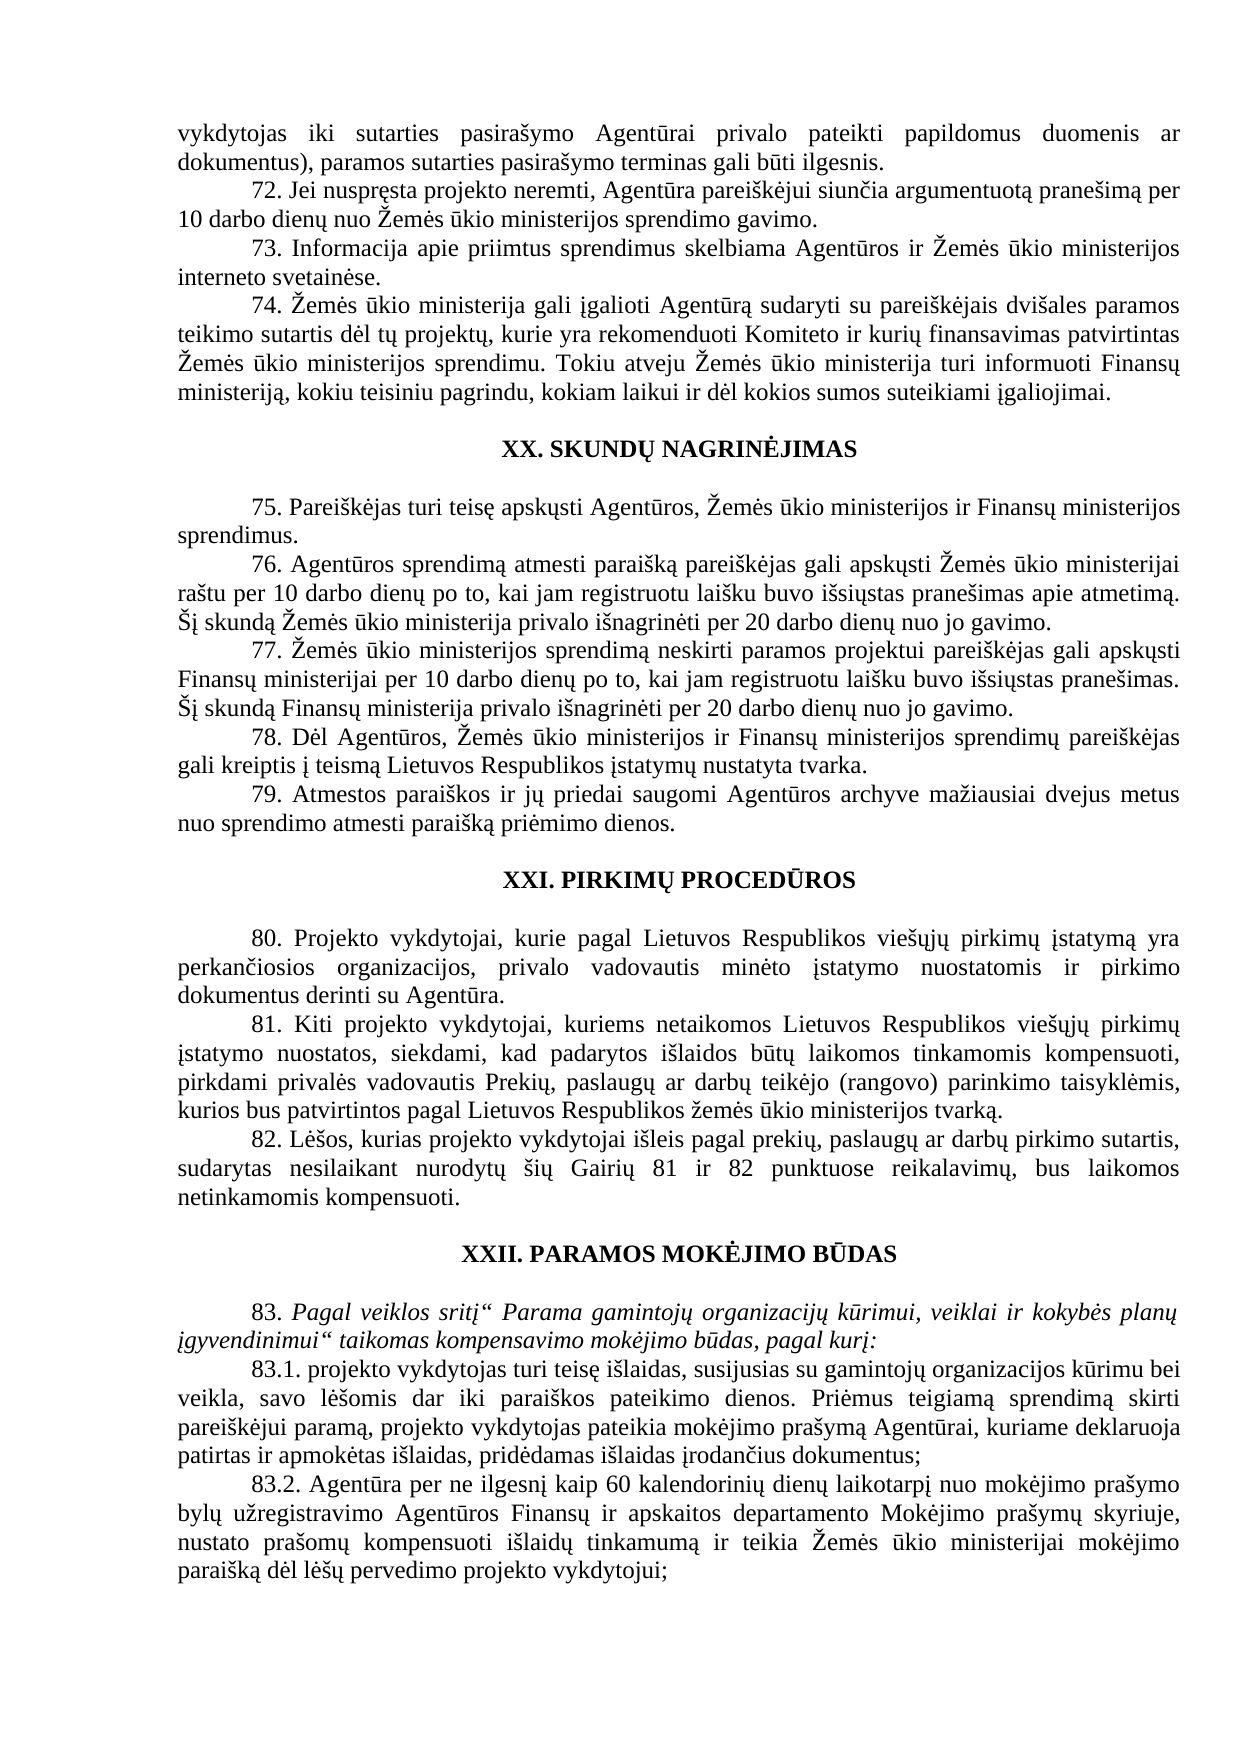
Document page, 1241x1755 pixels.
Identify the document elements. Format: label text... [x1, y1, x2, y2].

text 74. Žemės ūkio ministerija gali įgalioti Agentūrą sudaryti su pareiškėjais dvišales paramos teikimo sutartis dėl tų projektų, kurie yra rekomenduoti Komiteto ir kurių finansavimas patvirtintas Žemės ūkio ministerijos sprendimu. Tokiu atveju Žemės ūkio ministerija turi informuoti Finansų ministeriją, kokiu teisiniu pagrindu, kokiam laikui ir dėl kokios sumos suteikiami įgaliojimai. [177, 291, 1181, 406]
text vykdytojas iki sutarties pasirašymo Agentūrai privalo pateikti papildomus duomenis ar dokumentus), paramos sutarties pasirašymo terminas gali būti ilgesnis. [177, 118, 1181, 176]
text 73. Informacija apie priimtus sprendimus skelbiama Agentūros ir Žemės ūkio ministerijos interneto svetainėse. [177, 233, 1181, 291]
text XX. SKUNDŲ NAGRINĖJIMAS [177, 434, 1181, 463]
text 75. Pareiškėjas turi teisę apskųsti Agentūros, Žemės ūkio ministerijos ir Finansų ministerijos sprendimus. [177, 492, 1181, 549]
text 80. Projekto vykdytojai, kurie pagal Lietuvos Respublikos viešųjų pirkimų įstatymą yra perkančiosios organizacijos, privalo vadovautis minėto įstatymo nuostatomis ir pirkimo dokumentus derinti su Agentūra. [177, 923, 1181, 1009]
text XXI. PIRKIMŲ PROCEDŪROS [177, 866, 1181, 894]
text XXII. PARAMOS MOKĖJIMO BŪDAS [177, 1239, 1181, 1268]
text 72. Jei nuspręsta projekto neremti, Agentūra pareiškėjui siunčia argumentuotą pranešimą per 10 darbo dienų nuo Žemės ūkio ministerijos sprendimo gavimo. [177, 176, 1181, 233]
text 83.1. projekto vykdytojas turi teisę išlaidas, susijusias su gamintojų organizacijos kūrimu bei veikla, savo lėšomis dar iki paraiškos pateikimo dienos. Priėmus teigiamą sprendimą skirti pareiškėjui paramą, projekto vykdytojas pateikia mokėjimo prašymą Agentūrai, kuriame deklaruoja patirtas ir apmokėtas išlaidas, pridėdamas išlaidas įrodančius dokumentus; [177, 1354, 1181, 1469]
text 83. Pagal veiklos sritį“ Parama gamintojų organizacijų kūrimui, veiklai ir kokybės planų įgyvendinimui“ taikomas kompensavimo mokėjimo būdas, pagal kurį: [177, 1297, 1181, 1354]
text 76. Agentūros sprendimą atmesti paraišką pareiškėjas gali apskųsti Žemės ūkio ministerijai raštu per 10 darbo dienų po to, kai jam registruotu laišku buvo išsiųstas pranešimas apie atmetimą. Šį skundą Žemės ūkio ministerija privalo išnagrinėti per 20 darbo dienų nuo jo gavimo. [177, 549, 1181, 636]
text 81. Kiti projekto vykdytojai, kuriems netaikomos Lietuvos Respublikos viešųjų pirkimų įstatymo nuostatos, siekdami, kad padarytos išlaidos būtų laikomos tinkamomis kompensuoti, pirkdami privalės vadovautis Prekių, paslaugų ar darbų teikėjo (rangovo) parinkimo taisyklėmis, kurios bus patvirtintos pagal Lietuvos Respublikos žemės ūkio ministerijos tvarką. [177, 1009, 1181, 1124]
text 79. Atmestos paraiškos ir jų priedai saugomi Agentūros archyve mažiausiai dvejus metus nuo sprendimo atmesti paraišką priėmimo dienos. [177, 779, 1181, 837]
text 83.2. Agentūra per ne ilgesnį kaip 60 kalendorinių dienų laikotarpį nuo mokėjimo prašymo bylų užregistravimo Agentūros Finansų ir apskaitos departamento Mokėjimo prašymų skyriuje, nustato prašomų kompensuoti išlaidų tinkamumą ir teikia Žemės ūkio ministerijai mokėjimo paraišką dėl lėšų pervedimo projekto vykdytojui; [177, 1469, 1181, 1584]
text 78. Dėl Agentūros, Žemės ūkio ministerijos ir Finansų ministerijos sprendimų pareiškėjas gali kreiptis į teismą Lietuvos Respublikos įstatymų nustatyta tvarka. [177, 722, 1181, 779]
text 82. Lėšos, kurias projekto vykdytojai išleis pagal prekių, paslaugų ar darbų pirkimo sutartis, sudarytas nesilaikant nurodytų šių Gairių 81 ir 82 punktuose reikalavimų, bus laikomos netinkamomis kompensuoti. [177, 1124, 1181, 1211]
text 77. Žemės ūkio ministerijos sprendimą neskirti paramos projektui pareiškėjas gali apskųsti Finansų ministerijai per 10 darbo dienų po to, kai jam registruotu laišku buvo išsiųstas pranešimas. Šį skundą Finansų ministerija privalo išnagrinėti per 20 darbo dienų nuo jo gavimo. [177, 636, 1181, 722]
